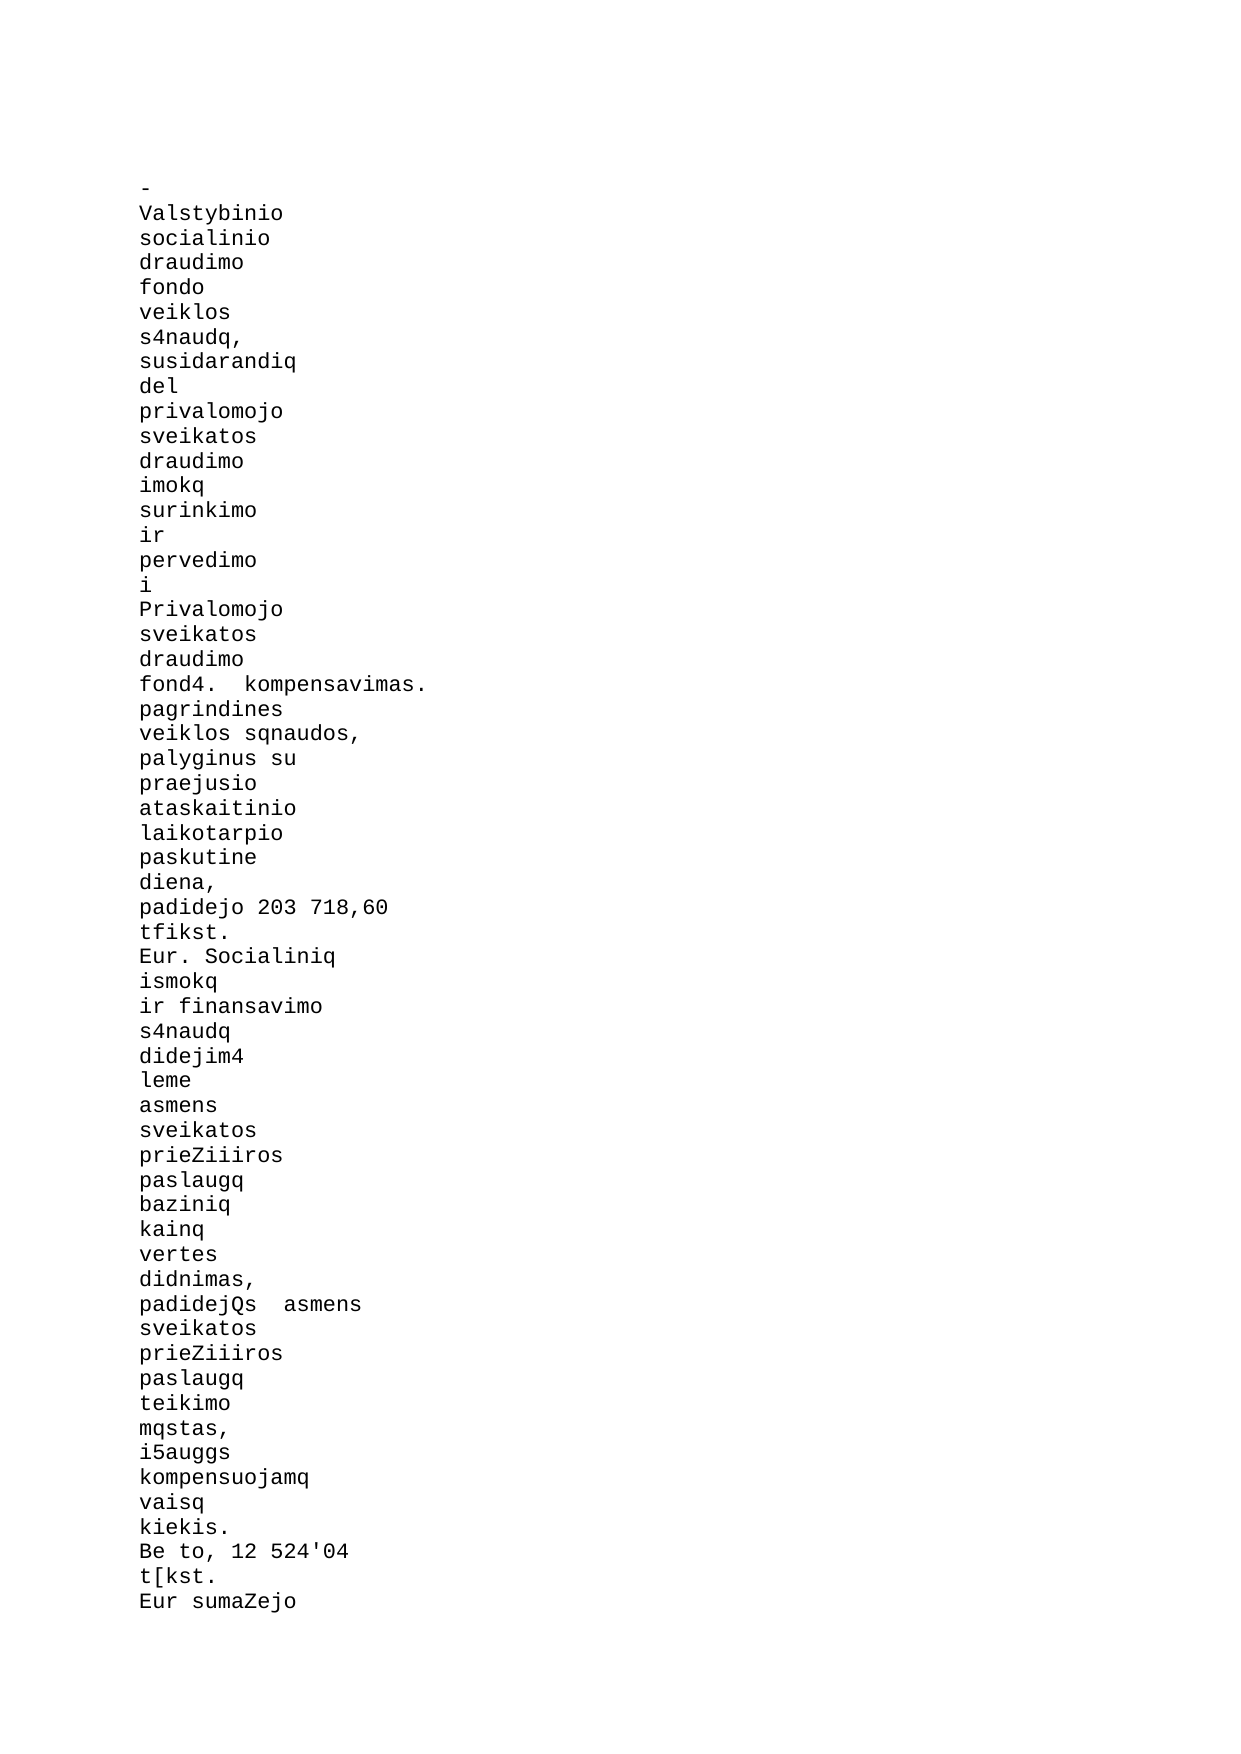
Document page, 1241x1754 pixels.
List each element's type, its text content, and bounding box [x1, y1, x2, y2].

text imokq [139, 475, 1101, 499]
text t[kst. [139, 1566, 1101, 1590]
text Privalomojo [139, 599, 1101, 623]
text i5auggs [139, 1442, 1101, 1466]
text socialinio [139, 227, 1101, 252]
text leme [139, 1070, 1101, 1094]
text sveikatos [139, 425, 1101, 450]
text tfikst. [139, 921, 1101, 946]
text baziniq [139, 1194, 1101, 1218]
text surinkimo [139, 499, 1101, 524]
text - [139, 177, 1101, 202]
text draudimo [139, 648, 1101, 673]
text draudimo [139, 450, 1101, 475]
text paskutine [139, 847, 1101, 871]
text del [139, 376, 1101, 400]
text palyginus su [139, 747, 1101, 772]
text padidejo 203 718,60 [139, 896, 1101, 921]
text sveikatos [139, 1119, 1101, 1144]
text Be to, 12 524'04 [139, 1541, 1101, 1566]
text sveikatos [139, 1318, 1101, 1342]
text pagrindines [139, 698, 1101, 723]
text draudimo [139, 252, 1101, 276]
text Eur sumaZejo [139, 1590, 1101, 1615]
text pervedimo [139, 549, 1101, 574]
text ir finansavimo [139, 995, 1101, 1020]
text laikotarpio [139, 822, 1101, 847]
text paslaugq [139, 1367, 1101, 1392]
text diena, [139, 871, 1101, 896]
text Valstybinio [139, 202, 1101, 227]
text i [139, 574, 1101, 599]
text kainq [139, 1218, 1101, 1243]
text vertes [139, 1243, 1101, 1268]
text paslaugq [139, 1169, 1101, 1194]
text asmens [139, 1094, 1101, 1119]
text didnimas, [139, 1268, 1101, 1293]
text ir [139, 524, 1101, 549]
text fondo [139, 276, 1101, 301]
text veiklos sqnaudos, [139, 723, 1101, 747]
text ataskaitinio [139, 797, 1101, 822]
text prieZiiiros [139, 1144, 1101, 1169]
text padidejQs asmens [139, 1293, 1101, 1318]
text Eur. Socialiniq [139, 946, 1101, 971]
text sveikatos [139, 623, 1101, 648]
text kompensuojamq [139, 1466, 1101, 1491]
text teikimo [139, 1392, 1101, 1417]
text kiekis. [139, 1516, 1101, 1541]
text s4naudq [139, 1020, 1101, 1045]
text veiklos [139, 301, 1101, 326]
text prieZiiiros [139, 1342, 1101, 1367]
text susidarandiq [139, 351, 1101, 376]
text didejim4 [139, 1045, 1101, 1070]
text praejusio [139, 772, 1101, 797]
text privalomojo [139, 400, 1101, 425]
text s4naudq, [139, 326, 1101, 351]
text fond4. kompensavimas. [139, 673, 1101, 698]
text vaisq [139, 1491, 1101, 1516]
text mqstas, [139, 1417, 1101, 1442]
text ismokq [139, 971, 1101, 995]
